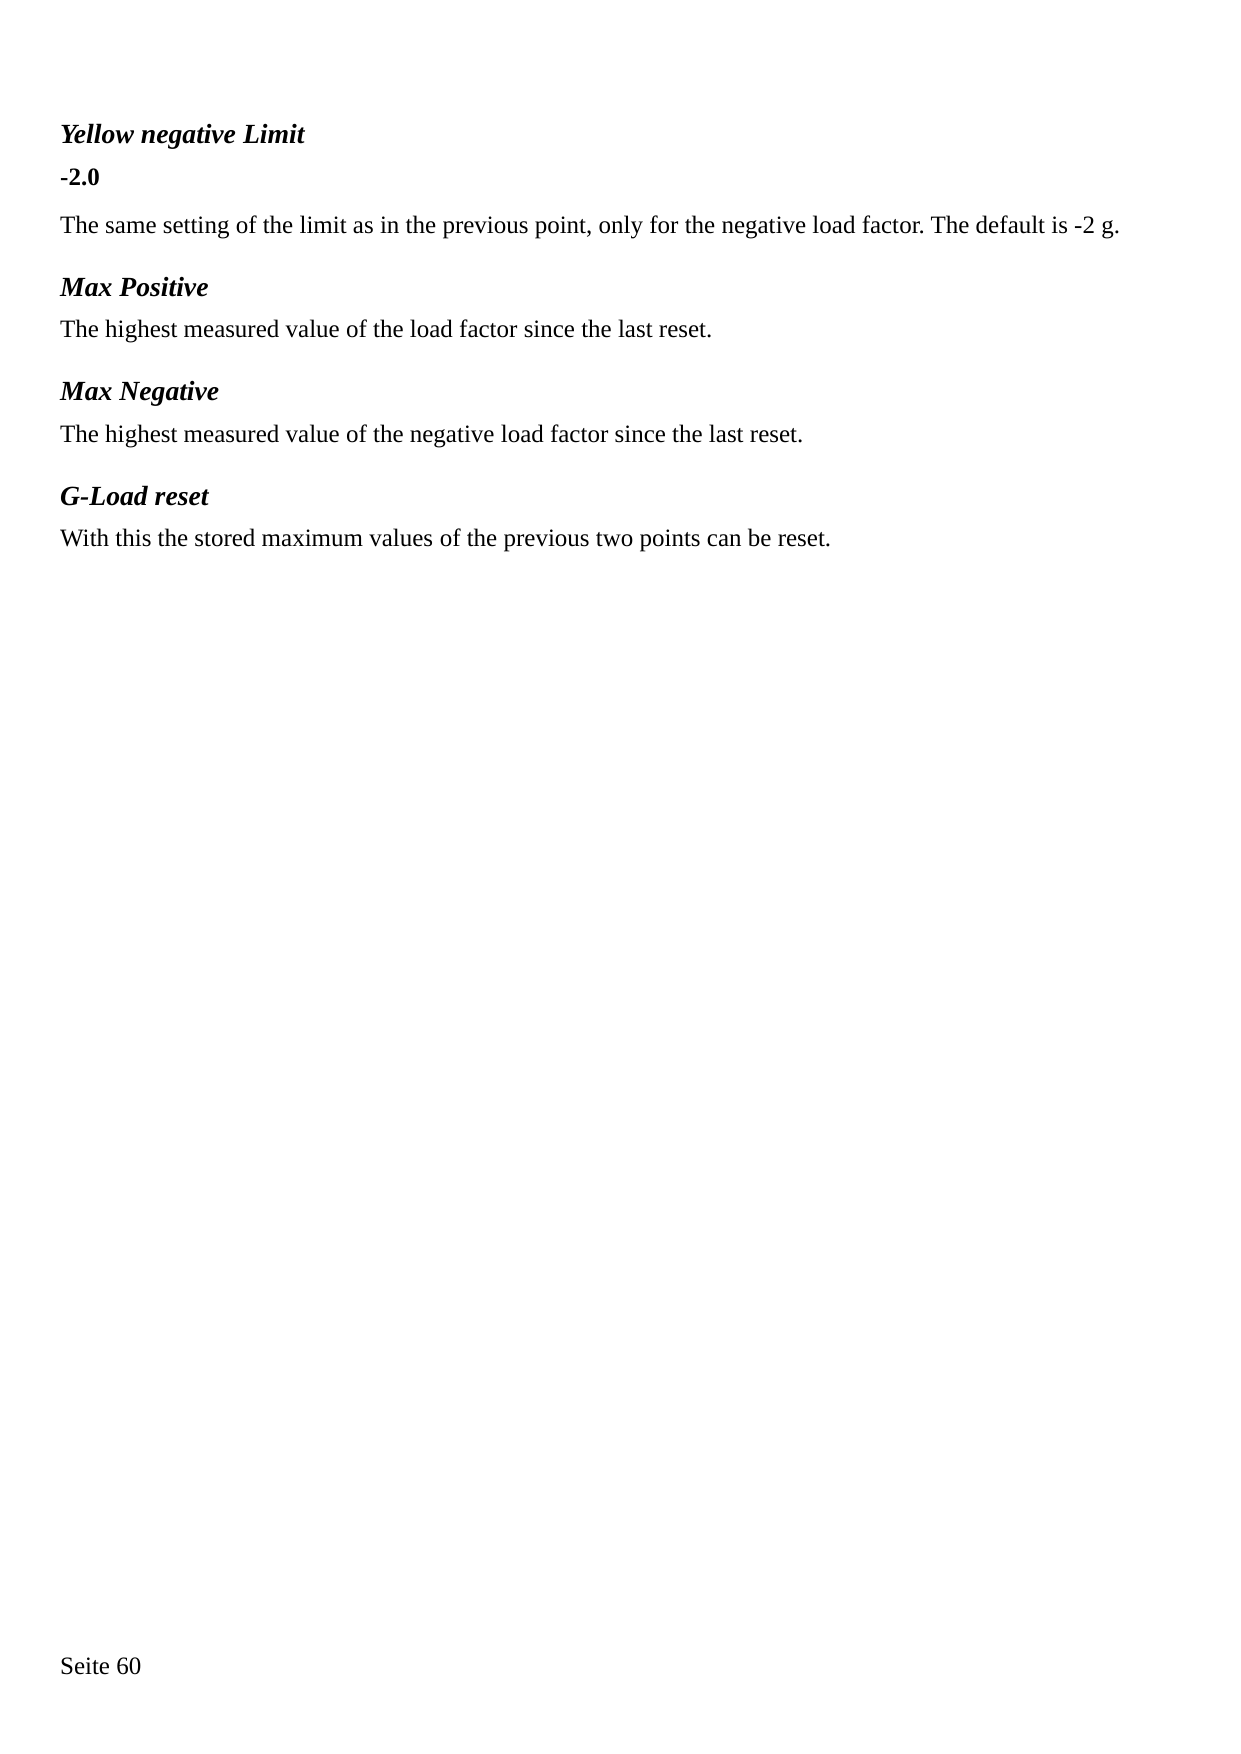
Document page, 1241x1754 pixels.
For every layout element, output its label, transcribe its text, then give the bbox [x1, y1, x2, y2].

subtitle Max Negative [60, 375, 1207, 407]
subtitle Max Positive [60, 270, 1207, 302]
text The highest measured value of the negative load factor since the last reset. [60, 419, 1207, 448]
subtitle Yellow negative Limit [60, 118, 1207, 150]
text The same setting of the limit as in the previous point, only for the negative load factor. The default is -2 g. [60, 210, 1207, 239]
text With this the stored maximum values ​​of the previous two points can be reset. [60, 523, 1207, 552]
text -2.0 [60, 162, 1207, 191]
text The highest measured value of the load factor since the last reset. [60, 314, 1207, 343]
subtitle G-Load reset [60, 479, 1207, 511]
